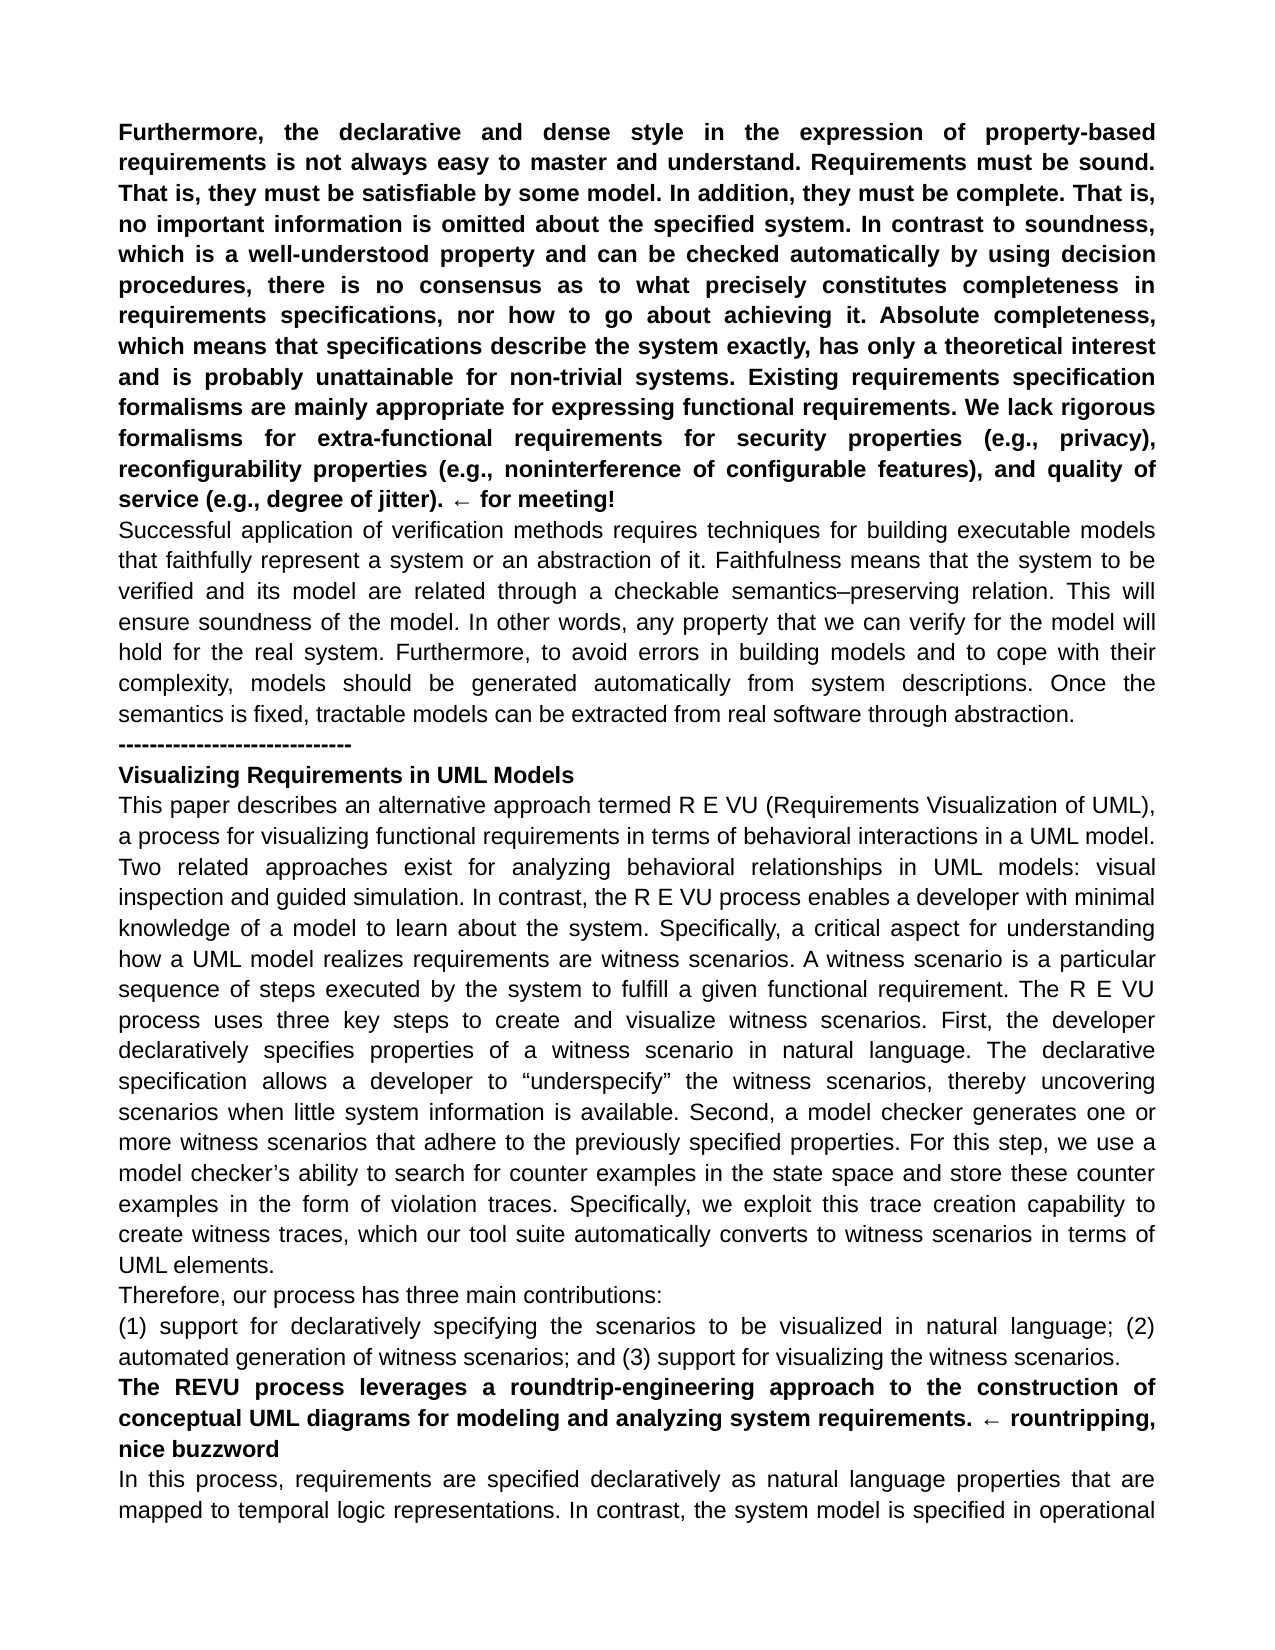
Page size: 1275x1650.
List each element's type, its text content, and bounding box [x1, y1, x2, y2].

text In this process, requirements are specified declaratively as natural language properties that are mapped to temporal logic representations. In contrast, the system model is specified in operational [118, 1466, 1157, 1523]
text The REVU process leverages a roundtrip-engineering approach to the construction of conceptual UML diagrams for modeling and analyzing system requirements. ← rountripping, nice buzzword [118, 1374, 1157, 1462]
text Furthermore, the declarative and dense style in the expression of property-based requirements is not always easy to master and understand. Requirements must be sound. That is, they must be satisfiable by some model. In addition, they must be complete. That is, no important information is omitted about the specified system. In contrast to soundness, which is a well-understood property and can be checked automatically by using decision procedures, there is no consensus as to what precisely constitutes completeness in requirements specifications, nor how to go about achieving it. Absolute completeness, which means that specifications describe the system exactly, has only a theoretical interest and is probably unattainable for non-trivial systems. Existing requirements specification formalisms are mainly appropriate for expressing functional requirements. We lack rigorous formalisms for extra-functional requirements for security properties (e.g., privacy), reconfigurability properties (e.g., noninterference of configurable features), and quality of service (e.g., degree of jitter). ← for meeting! [118, 118, 1157, 512]
text (1) support for declaratively specifying the scenarios to be visualized in natural language; (2) automated generation of witness scenarios; and (3) support for visualizing the witness scenarios. [118, 1312, 1157, 1370]
text This paper describes an alternative approach termed R E VU (Requirements Visualization of UML), a process for visualizing functional requirements in terms of behavioral interactions in a UML model. Two related approaches exist for analyzing behavioral relationships in UML models: visual inspection and guided simulation. In contrast, the R E VU process enables a developer with minimal knowledge of a model to learn about the system. Specifically, a critical aspect for understanding how a UML model realizes requirements are witness scenarios. A witness scenario is a particular sequence of steps executed by the system to fulfill a given functional requirement. The R E VU process uses three key steps to create and visualize witness scenarios. First, the developer declaratively specifies properties of a witness scenario in natural language. The declarative specification allows a developer to “underspecify” the witness scenarios, thereby uncovering scenarios when little system information is available. Second, a model checker generates one or more witness scenarios that adhere to the previously specified properties. For this step, we use a model checker’s ability to search for counter examples in the state space and store these counter examples in the form of violation traces. Specifically, we exploit this trace creation capability to create witness traces, which our tool suite automatically converts to witness scenarios in terms of UML elements. [118, 792, 1157, 1278]
text Visualizing Requirements in UML Models [118, 761, 1157, 788]
text Therefore, our process has three main contributions: [118, 1282, 1157, 1309]
text ------------------------------ [118, 731, 1157, 757]
text Successful application of verification methods requires techniques for building executable models that faithfully represent a system or an abstraction of it. Faithfulness means that the system to be verified and its model are related through a checkable semantics–preserving relation. This will ensure soundness of the model. In other words, any property that we can verify for the model will hold for the real system. Furthermore, to avoid errors in building models and to cope with their complexity, models should be generated automatically from system descriptions. Once the semantics is fixed, tractable models can be extracted from real software through abstraction. [118, 516, 1157, 727]
